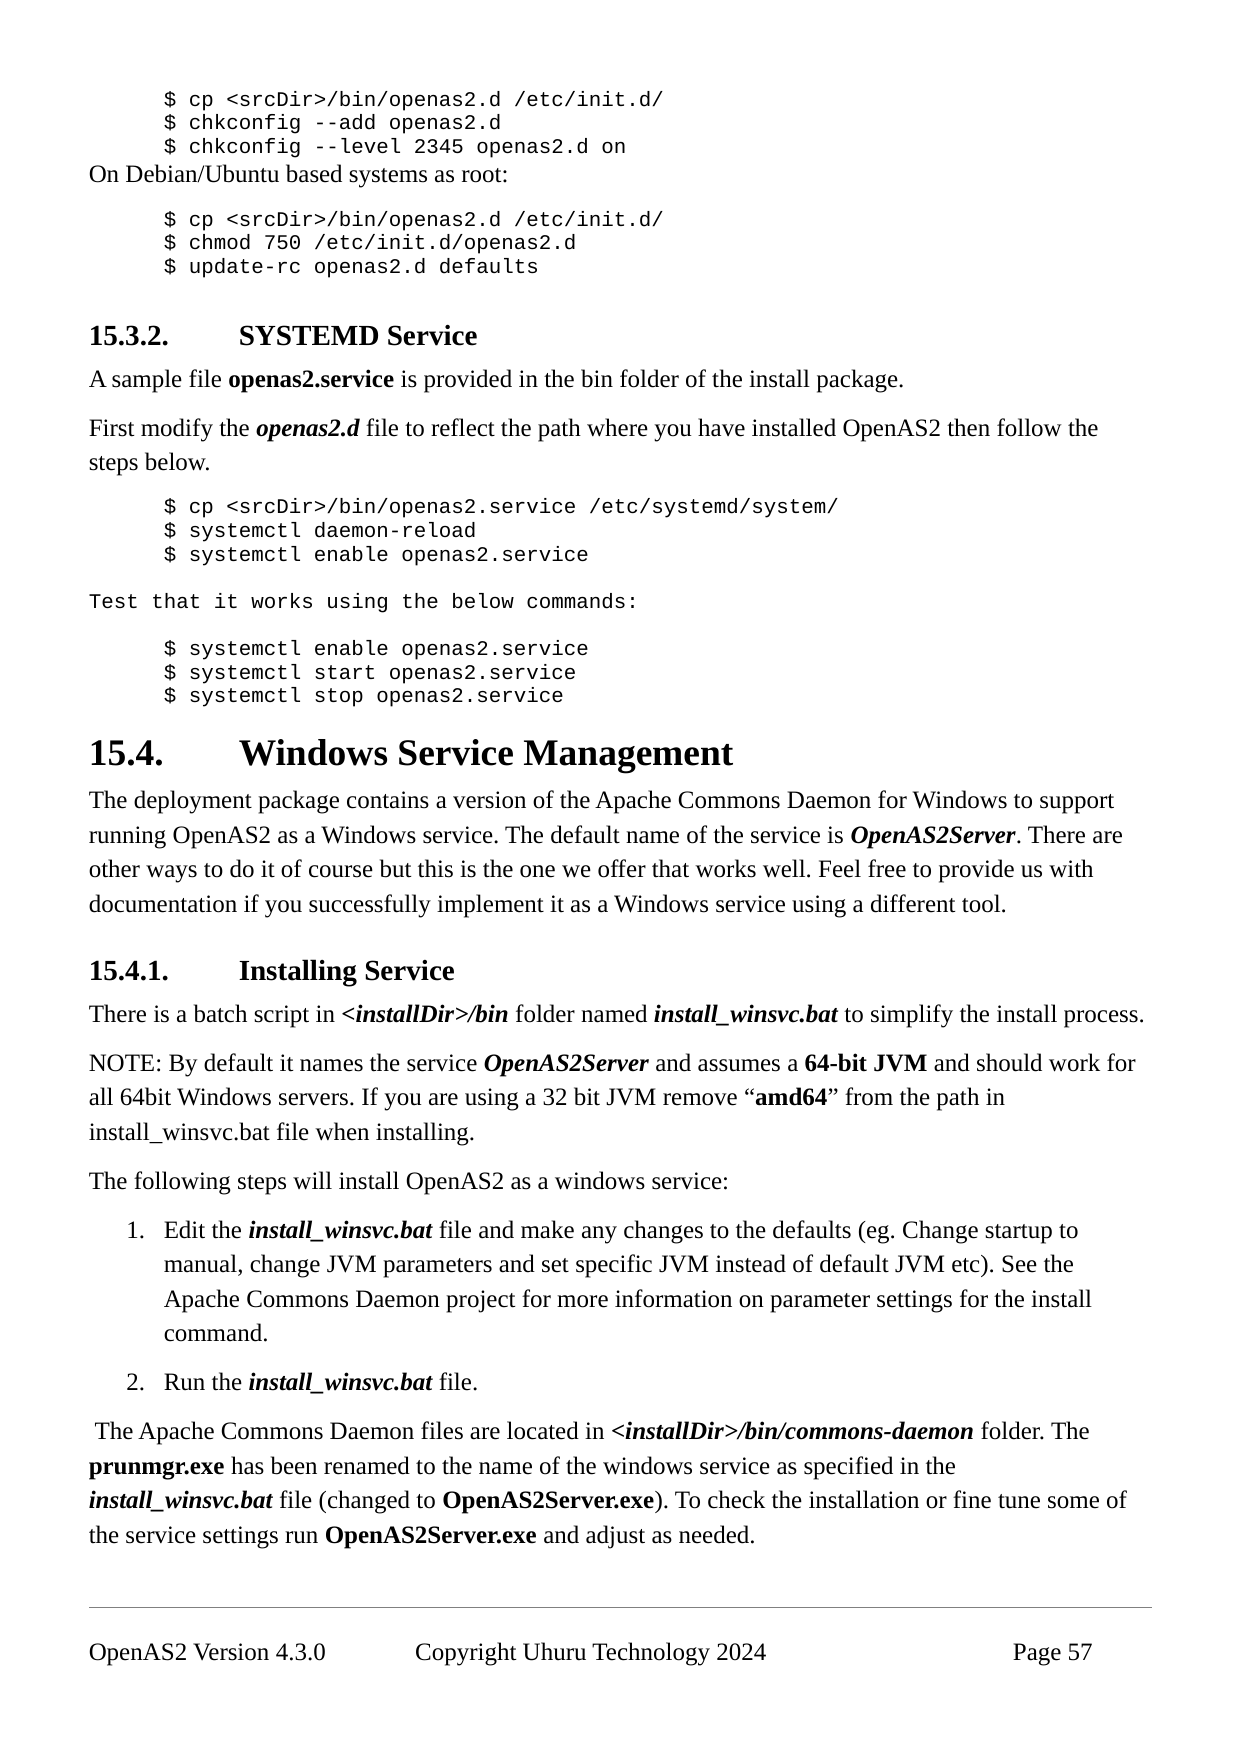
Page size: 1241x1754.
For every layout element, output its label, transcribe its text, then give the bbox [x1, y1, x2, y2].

subtitle SYSTEMD Service [88, 318, 1152, 351]
text The Apache Commons Daemon files are located in <installDir>/bin/commons-daemon folder. The prunmgr.exe has been renamed to the name of the windows service as specified in the install_winsvc.bat file (changed to OpenAS2Server.exe). To check the installation or fine tune some of the service settings run OpenAS2Server.exe and adjust as needed. [88, 1416, 1152, 1549]
text $ chkconfig --add openas2.d [163, 112, 1152, 136]
text NOTE: By default it names the service OpenAS2Server and assumes a 64-bit JVM and should work for all 64bit Windows servers. If you are using a 32 bit JVM remove “amd64” from the path in install_winsvc.bat file when installing. [88, 1048, 1152, 1146]
text $ cp <srcDir>/bin/openas2.d /etc/init.d/ [163, 208, 1152, 232]
text $ systemctl daemon-reload [163, 520, 1152, 544]
text $ systemctl enable openas2.service [163, 544, 1152, 567]
text $ cp <srcDir>/bin/openas2.service /etc/systemd/system/ [163, 496, 1152, 520]
text $ systemctl enable openas2.service $ systemctl start openas2.service $ systemctl stop openas2.service [163, 614, 1152, 709]
text Test that it works using the below commands: [88, 591, 1152, 614]
text $ chmod 750 /etc/init.d/openas2.d [163, 232, 1152, 256]
text On Debian/Ubuntu based systems as root: [88, 159, 1152, 188]
subtitle Installing Service [88, 953, 1152, 986]
text First modify the openas2.d file to reflect the path where you have installed OpenAS2 then follow the steps below. [88, 413, 1152, 476]
text $ cp <srcDir>/bin/openas2.d /etc/init.d/ [163, 88, 1152, 112]
text A sample file openas2.service is provided in the bin folder of the install package. [88, 364, 1152, 392]
text The deployment package contains a version of the Apache Commons Daemon for Windows to support running OpenAS2 as a Windows service. The default name of the service is OpenAS2Server. There are other ways to do it of course but this is the one we offer that works well. Feel free to provide us with documentation if you successfully implement it as a Windows service using a different tool. [88, 786, 1152, 918]
text There is a batch script in <installDir>/bin folder named install_winsvc.bat to simplify the install process. [88, 999, 1152, 1027]
list Run the install_winsvc.bat file. [126, 1367, 1152, 1396]
list Edit the install_winsvc.bat file and make any changes to the defaults (eg. Change startup to manual, change JVM parameters and set specific JVM instead of default JVM etc). See the Apache Commons Daemon project for more information on parameter settings for the install command. [126, 1215, 1152, 1347]
text $ chkconfig --level 2345 openas2.d on [163, 136, 1152, 159]
text $ update-rc openas2.d defaults [163, 256, 1152, 279]
text The following steps will install OpenAS2 as a windows service: [88, 1166, 1152, 1194]
subtitle Windows Service Management [88, 730, 1152, 773]
